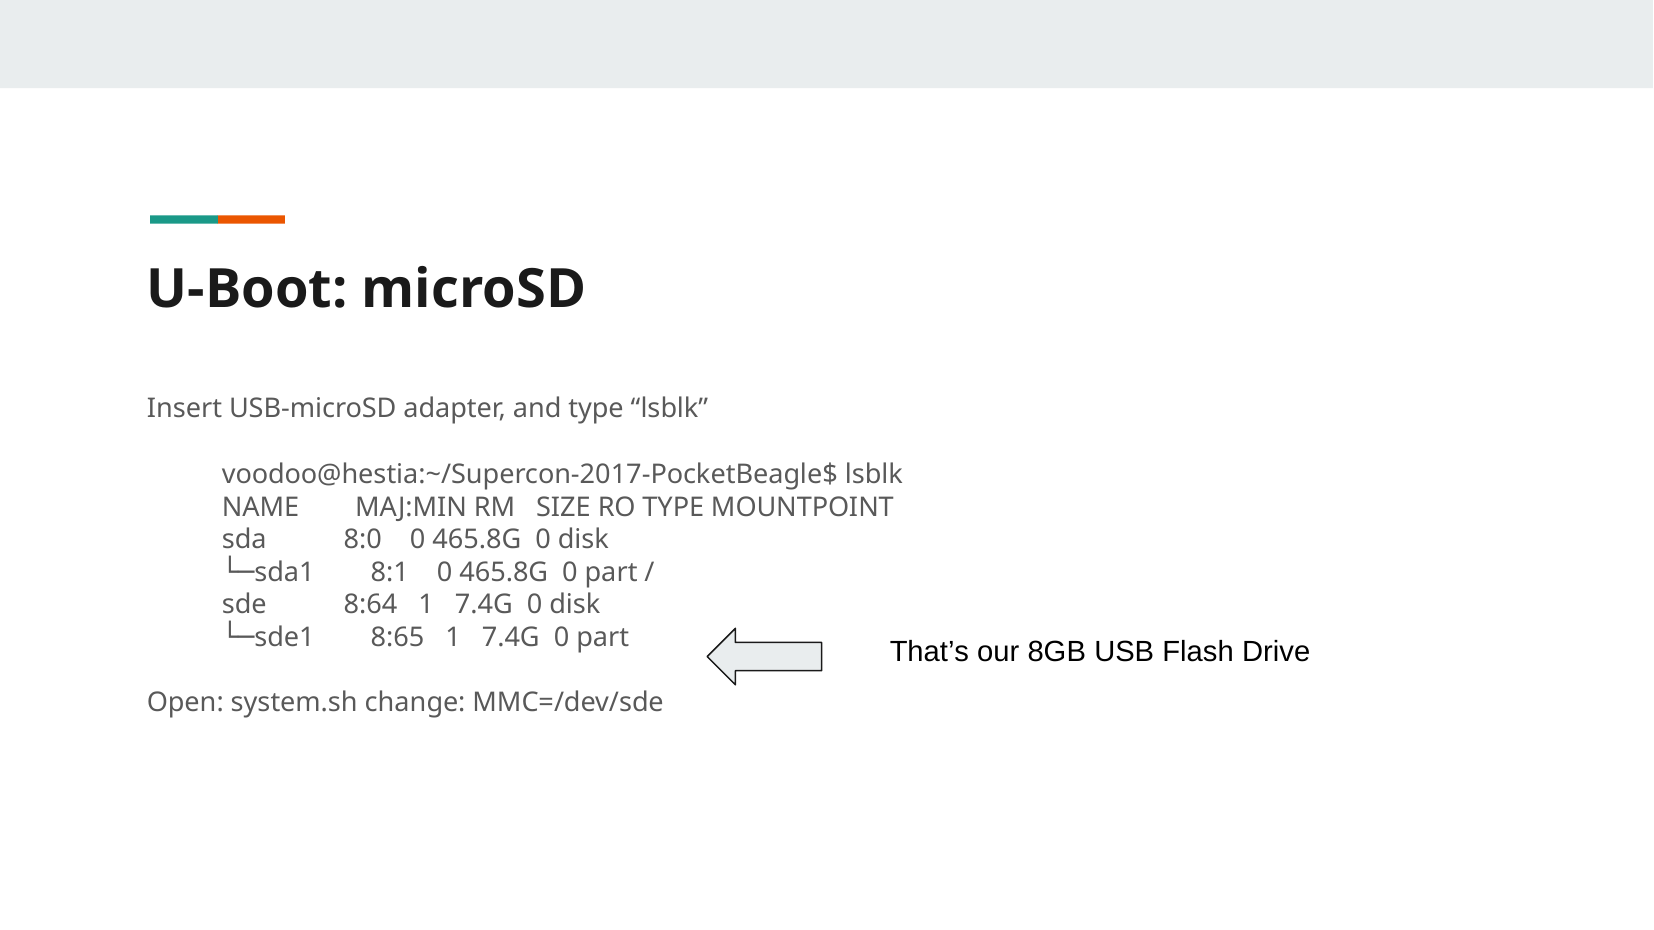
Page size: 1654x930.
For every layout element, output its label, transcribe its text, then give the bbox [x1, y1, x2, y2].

text_box [707, 628, 822, 685]
title U-Boot: microSD [131, 238, 1522, 336]
text_box That’s our 8GB USB Flash Drive [874, 617, 1417, 685]
list Insert USB-microSD adapter, and type “lsblk” voodoo@hestia:~/Supercon-2017-PocketBeagle$ lsblk NAME MAJ:MIN RM SIZE RO TYPE MOUNTPOINT sda 8:0 0 465.8G 0 disk └─sda1 8:1 0 465.8G 0 part / sde 8:64 1 7.4G 0 disk └─sde1 8:65 1 7.4G 0 part Open: system.sh change: MMC=/dev/sde [131, 375, 1522, 785]
